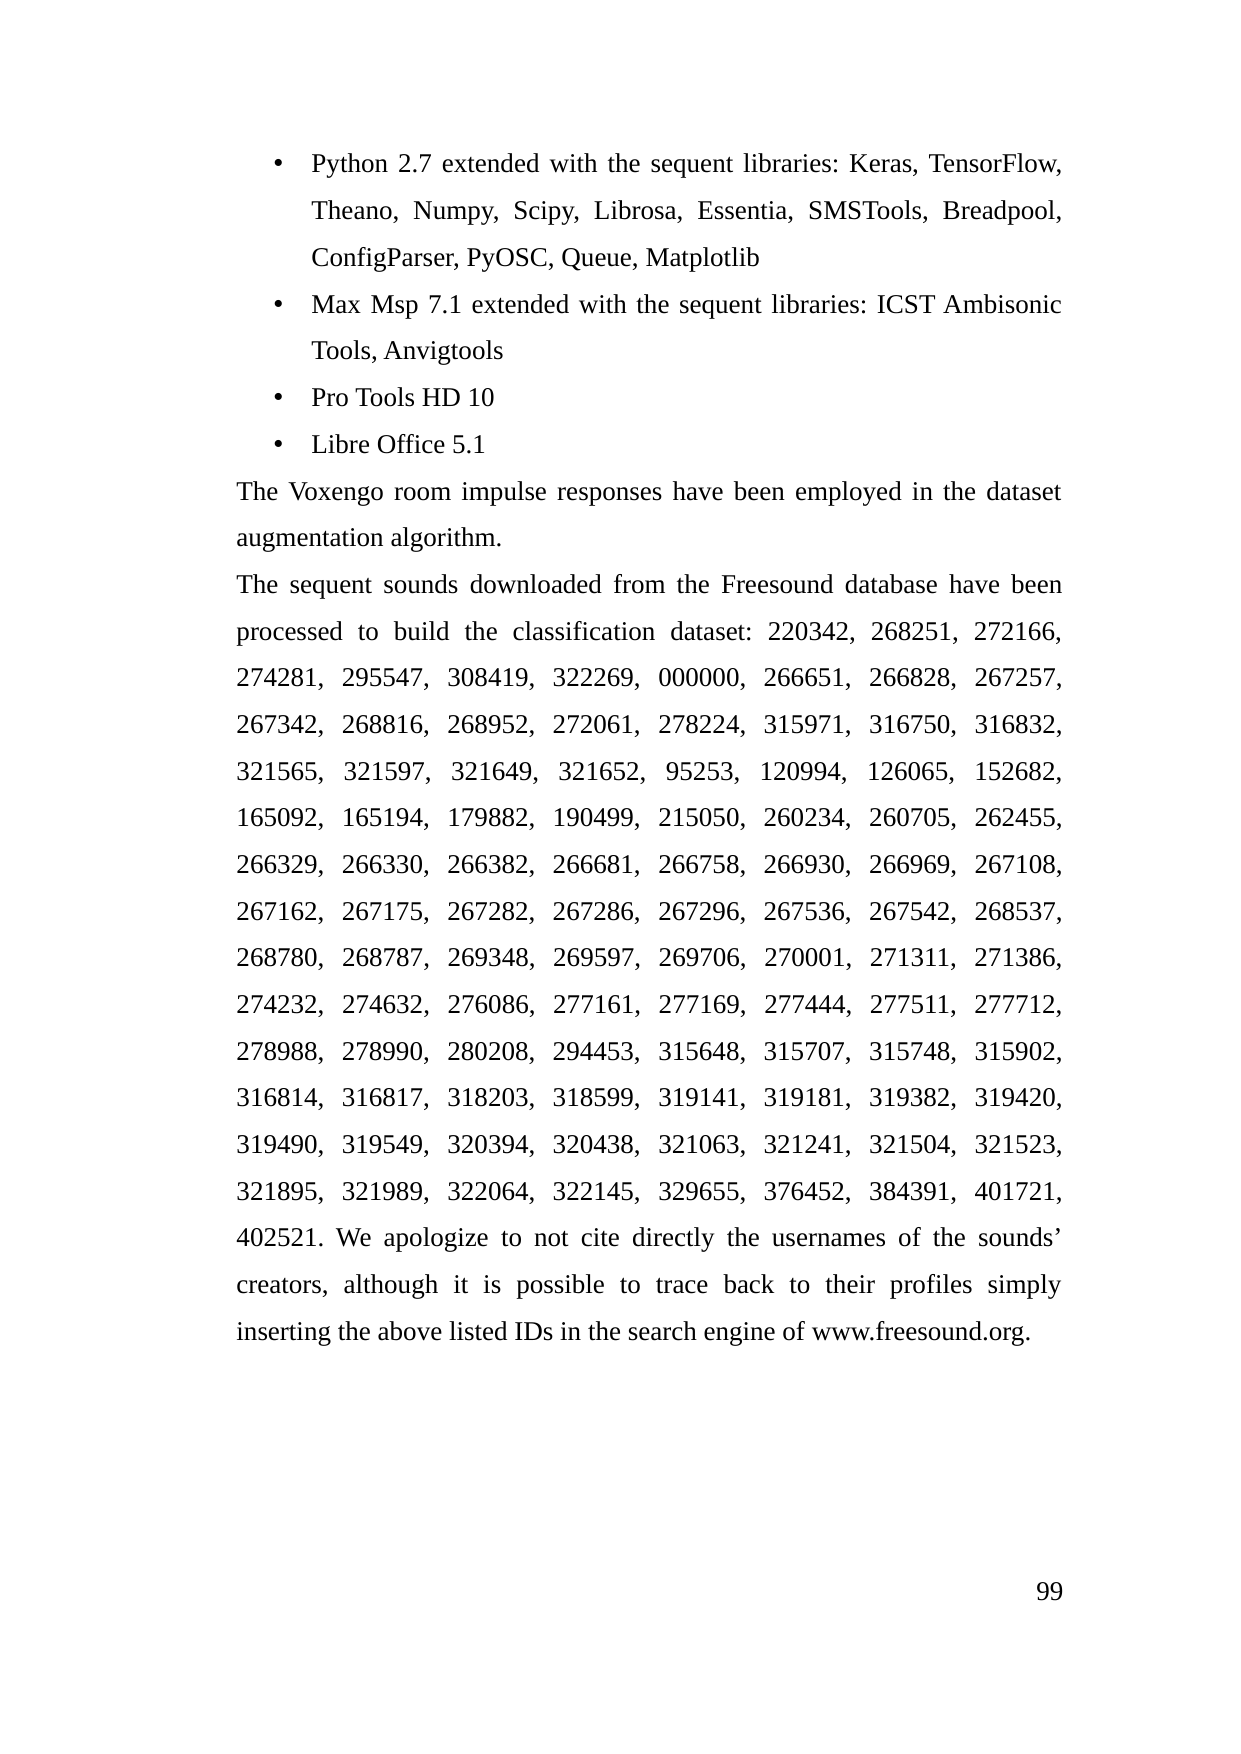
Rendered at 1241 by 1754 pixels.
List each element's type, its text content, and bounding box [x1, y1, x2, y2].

list Max Msp 7.1 extended with the sequent libraries: ICST Ambisonic Tools, Anvigtools [274, 288, 1063, 366]
list Libre Office 5.1 [274, 428, 1063, 459]
text The sequent sounds downloaded from the Freesound database have been processed to build the classification dataset: 220342, 268251, 272166, 274281, 295547, 308419, 322269, 000000, 266651, 266828, 267257, 267342, 268816, 268952, 272061, 278224, 315971, 316750, 316832, 321565, 321597, 321649, 321652, 95253, 120994, 126065, 152682, 165092, 165194, 179882, 190499, 215050, 260234, 260705, 262455, 266329, 266330, 266382, 266681, 266758, 266930, 266969, 267108, 267162, 267175, 267282, 267286, 267296, 267536, 267542, 268537, 268780, 268787, 269348, 269597, 269706, 270001, 271311, 271386, 274232, 274632, 276086, 277161, 277169, 277444, 277511, 277712, 278988, 278990, 280208, 294453, 315648, 315707, 315748, 315902, 316814, 316817, 318203, 318599, 319141, 319181, 319382, 319420, 319490, 319549, 320394, 320438, 321063, 321241, 321504, 321523, 321895, 321989, 322064, 322145, 329655, 376452, 384391, 401721, 402521. We apologize to not cite directly the usernames of the sounds’ creators, although it is possible to trace back to their profiles simply inserting the above listed IDs in the search engine of www.freesound.org. [236, 568, 1063, 1346]
text The Voxengo room impulse responses have been employed in the dataset augmentation algorithm. [236, 475, 1063, 553]
list Python 2.7 extended with the sequent libraries: Keras, TensorFlow, Theano, Numpy, Scipy, Librosa, Essentia, SMSTools, Breadpool, ConfigParser, PyOSC, Queue, Matplotlib [274, 148, 1063, 272]
list Pro Tools HD 10 [274, 381, 1063, 412]
